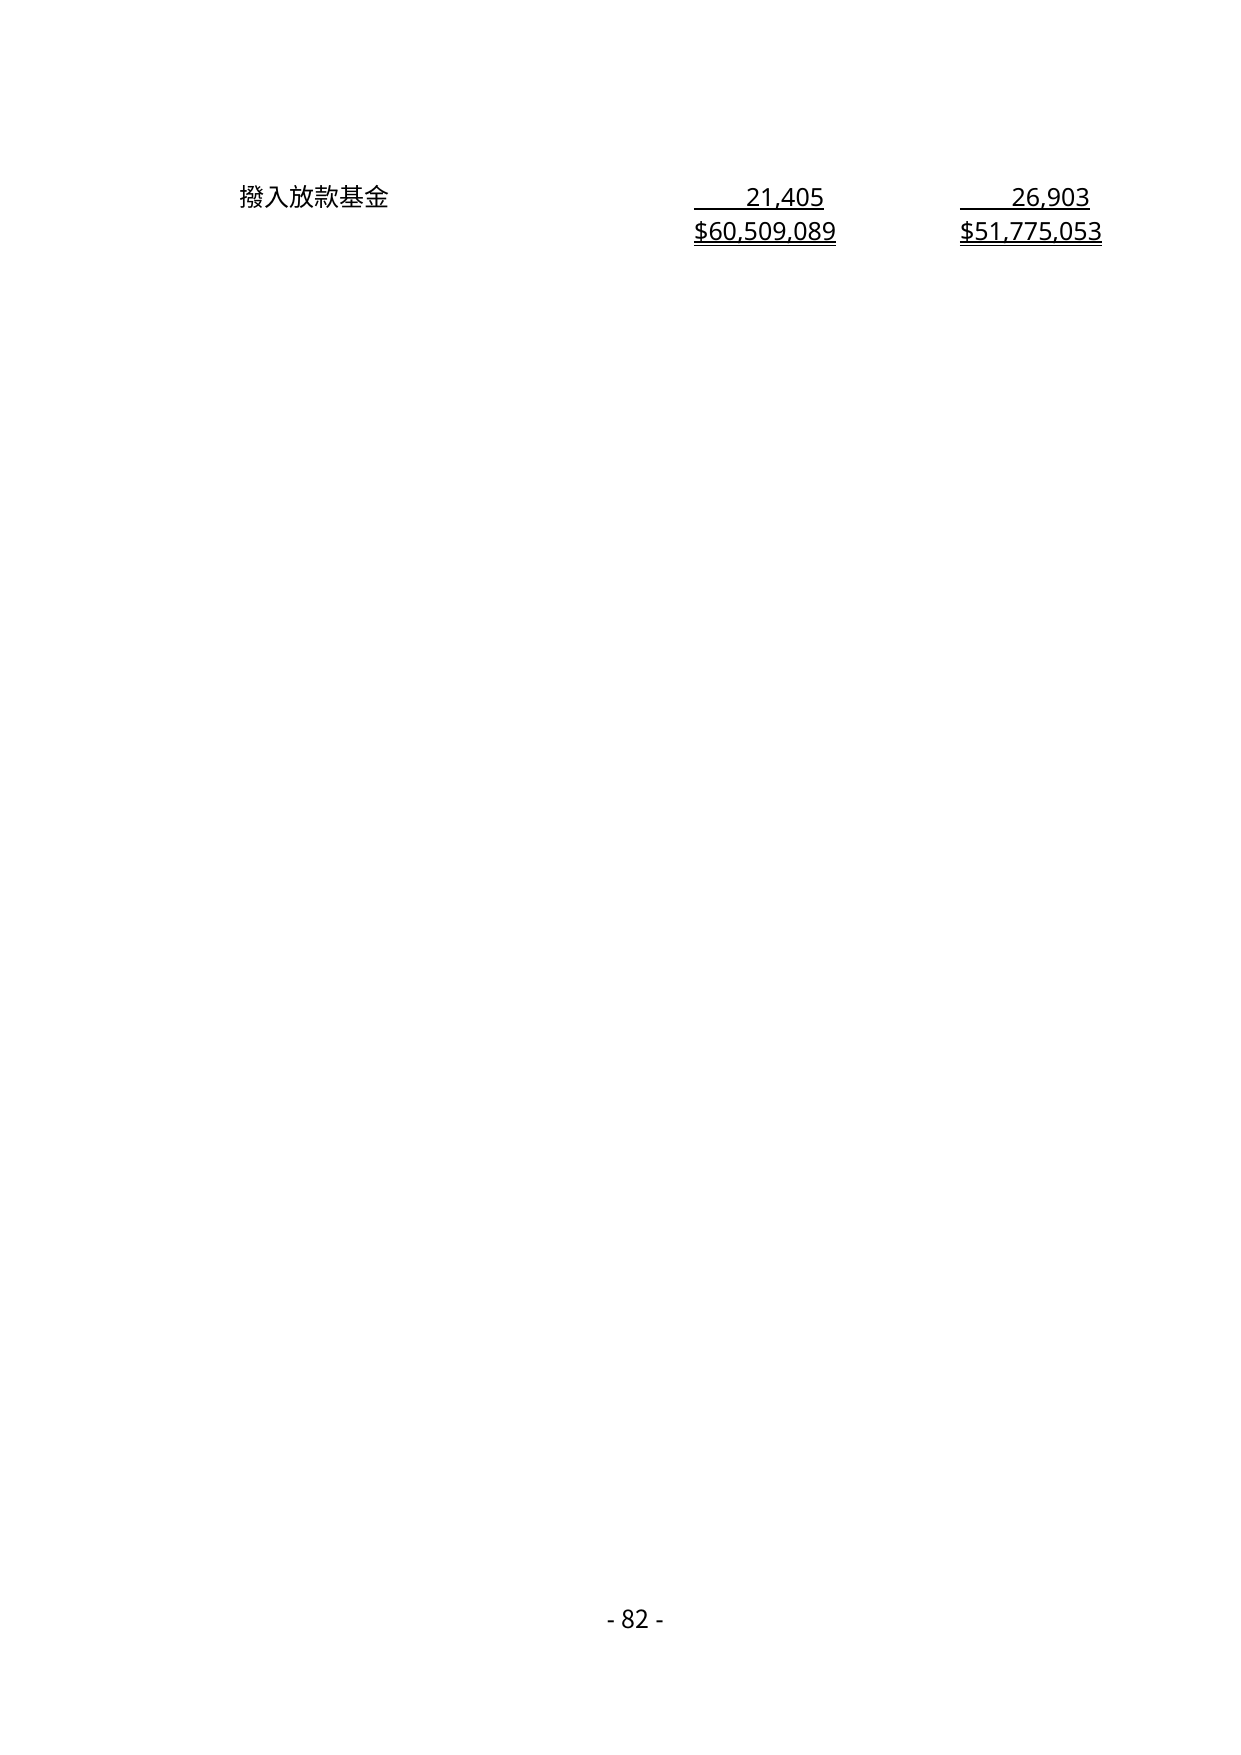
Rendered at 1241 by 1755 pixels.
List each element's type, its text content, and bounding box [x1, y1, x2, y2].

table_cell 21,405 [650, 177, 856, 213]
table_cell [856, 177, 915, 213]
table_cell 26,903 [915, 177, 1122, 213]
table_cell [236, 214, 591, 247]
table_cell [591, 214, 650, 247]
table_cell [856, 214, 915, 247]
table_cell $ 51,775,053 [915, 214, 1122, 247]
table_cell 撥入放款基金 [236, 177, 591, 213]
table_cell $ 60,509,089 [650, 214, 856, 247]
table_cell [591, 177, 650, 213]
